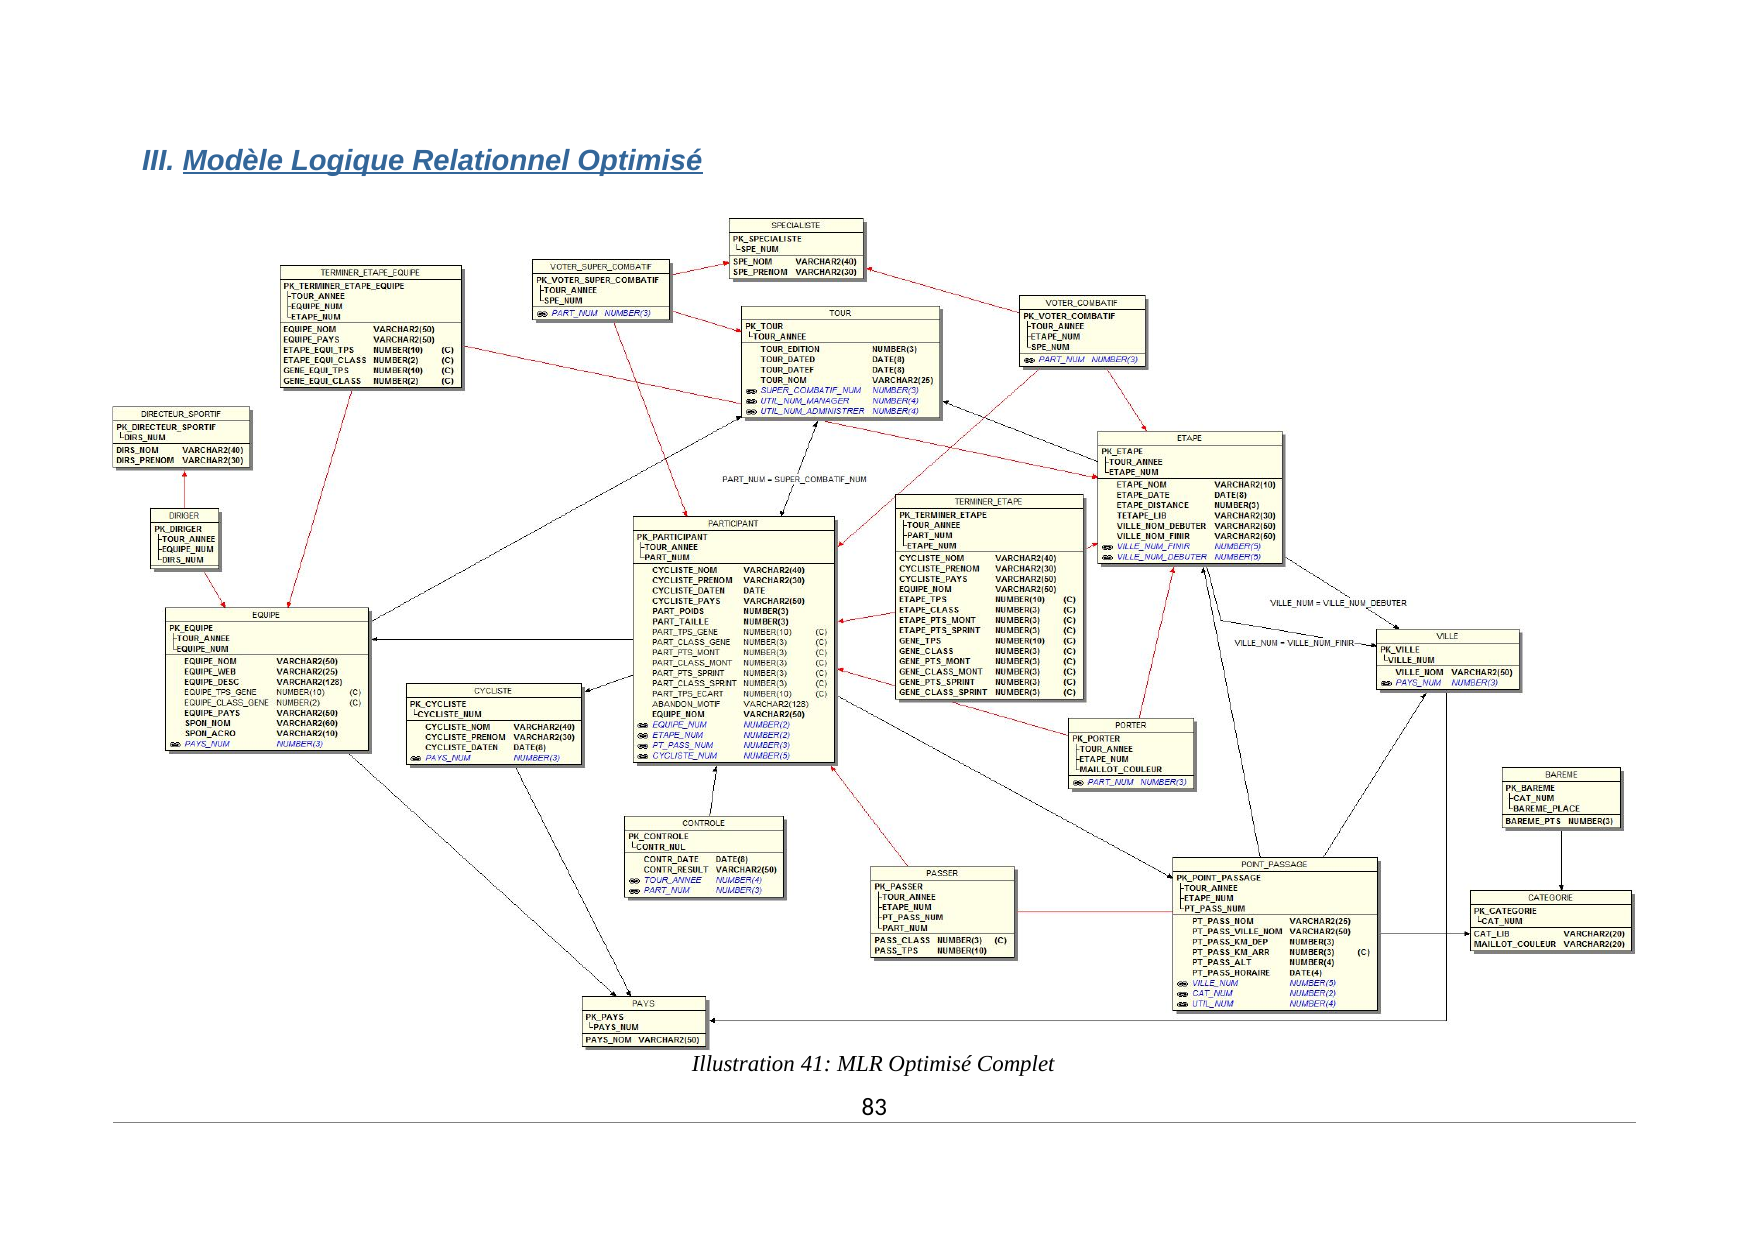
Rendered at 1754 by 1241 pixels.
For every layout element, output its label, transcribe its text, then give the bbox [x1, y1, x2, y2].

subtitle [112, 188, 1636, 200]
text Illustration 41: MLR Optimisé Complet [112, 1051, 1636, 1077]
subtitle Modèle Logique Relationnel Optimisé [142, 143, 1636, 176]
picture [112, 200, 1636, 1051]
